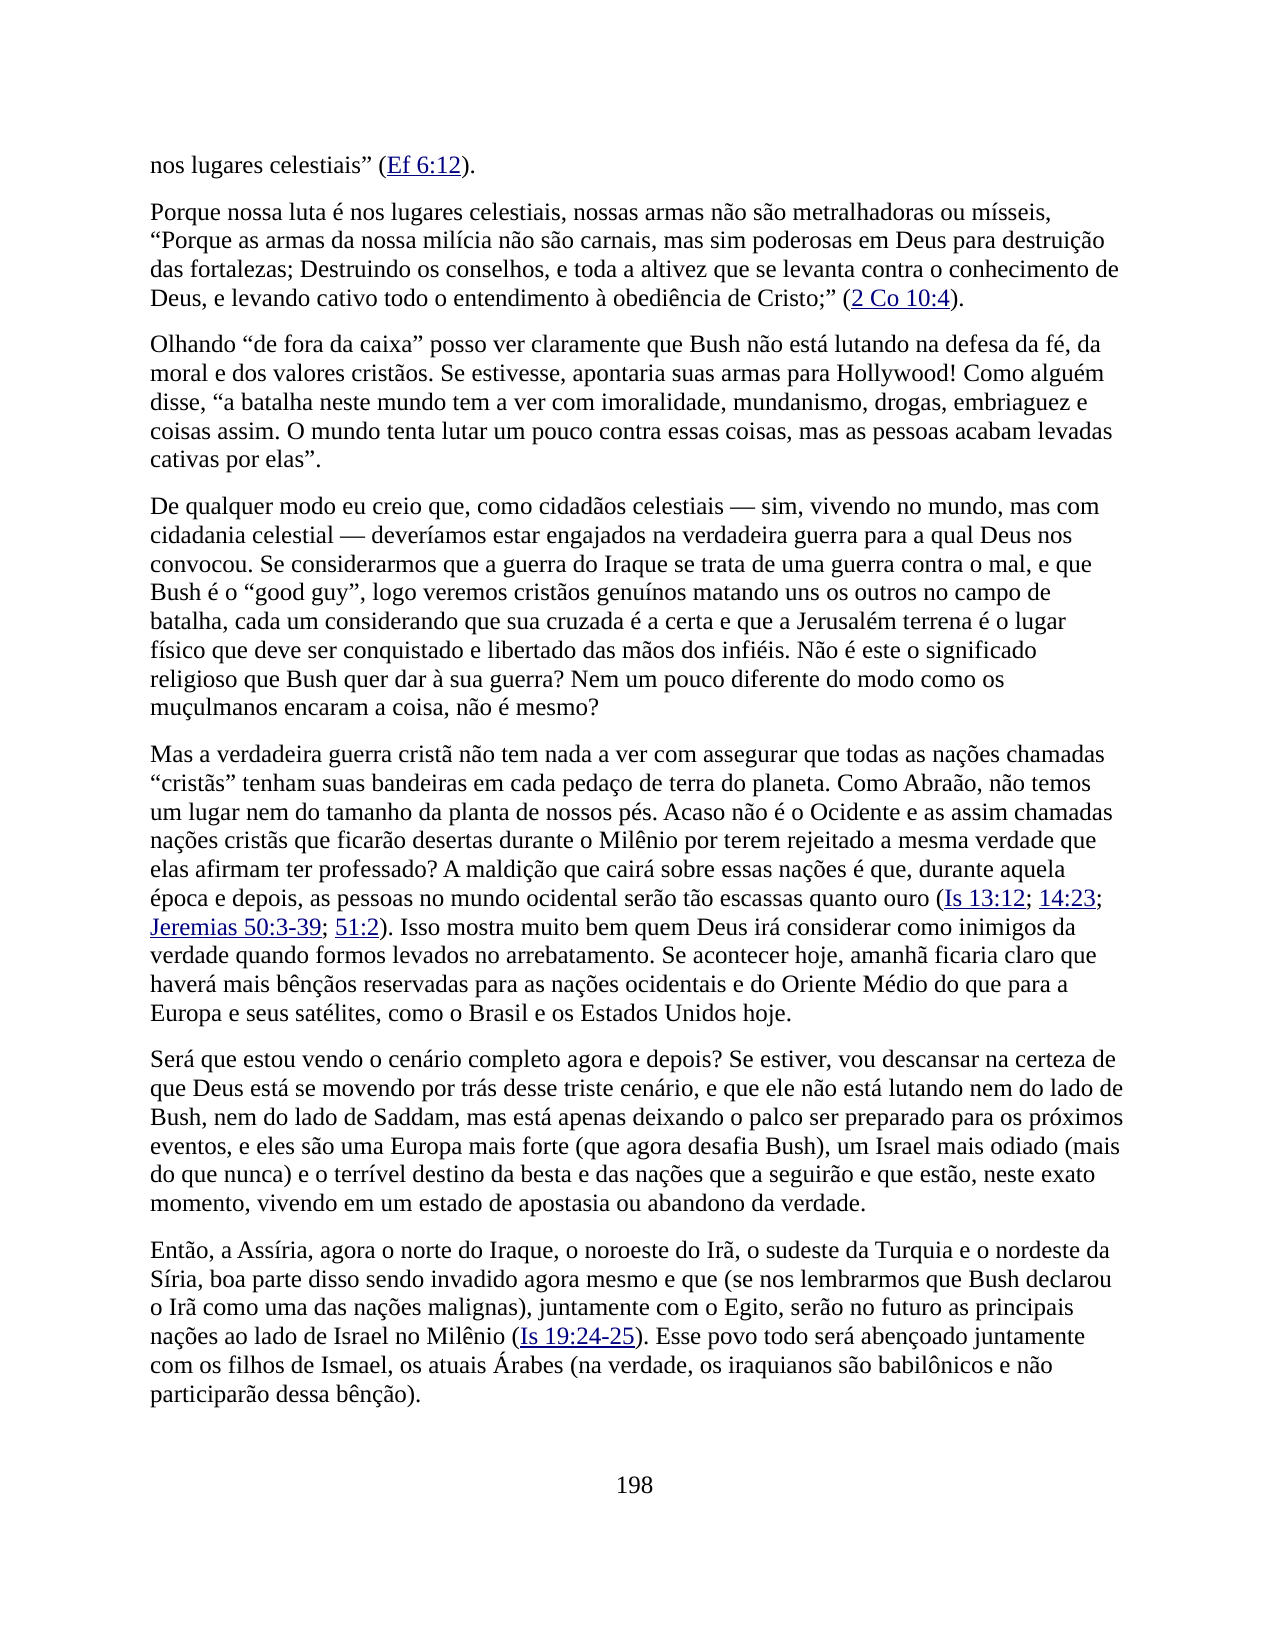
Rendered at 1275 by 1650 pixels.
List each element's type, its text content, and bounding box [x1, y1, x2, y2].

text De qualquer modo eu creio que, como cidadãos celestiais — sim, vivendo no mundo, mas com cidadania celestial — deveríamos estar engajados na verdadeira guerra para a qual Deus nos convocou. Se considerarmos que a guerra do Iraque se trata de uma guerra contra o mal, e que Bush é o “good guy”, logo veremos cristãos genuínos matando uns os outros no campo de batalha, cada um considerando que sua cruzada é a certa e que a Jerusalém terrena é o lugar físico que deve ser conquistado e libertado das mãos dos infiéis. Não é este o significado religioso que Bush quer dar à sua guerra? Nem um pouco diferente do modo como os muçulmanos encaram a coisa, não é mesmo? [150, 491, 1125, 721]
text Será que estou vendo o cenário completo agora e depois? Se estiver, vou descansar na certeza de que Deus está se movendo por trás desse triste cenário, e que ele não está lutando nem do lado de Bush, nem do lado de Saddam, mas está apenas deixando o palco ser preparado para os próximos eventos, e eles são uma Europa mais forte (que agora desafia Bush), um Israel mais odiado (mais do que nunca) e o terrível destino da besta e das nações que a seguirão e que estão, neste exato momento, vivendo em um estado de apostasia ou abandono da verdade. [150, 1044, 1125, 1217]
text Porque nossa luta é nos lugares celestiais, nossas armas não são metralhadoras ou mísseis, “Porque as armas da nossa milícia não são carnais, mas sim poderosas em Deus para destruição das fortalezas; Destruindo os conselhos, e toda a altivez que se levanta contra o conhecimento de Deus, e levando cativo todo o entendimento à obediência de Cristo;” (2 Co 10:4). [150, 197, 1125, 312]
text Então, a Assíria, agora o norte do Iraque, o noroeste do Irã, o sudeste da Turquia e o nordeste da Síria, boa parte disso sendo invadido agora mesmo e que (se nos lembrarmos que Bush declarou o Irã como uma das nações malignas), juntamente com o Egito, serão no futuro as principais nações ao lado de Israel no Milênio (Is 19:24-25). Esse povo todo será abençoado juntamente com os filhos de Ismael, os atuais Árabes (na verdade, os iraquianos são babilônicos e não participarão dessa bênção). [150, 1235, 1125, 1407]
text Mas a verdadeira guerra cristã não tem nada a ver com assegurar que todas as nações chamadas “cristãs” tenham suas bandeiras em cada pedaço de terra do planeta. Como Abraão, não temos um lugar nem do tamanho da planta de nossos pés. Acaso não é o Ocidente e as assim chamadas nações cristãs que ficarão desertas durante o Milênio por terem rejeitado a mesma verdade que elas afirmam ter professado? A maldição que cairá sobre essas nações é que, durante aquela época e depois, as pessoas no mundo ocidental serão tão escassas quanto ouro (Is 13:12; 14:23; Jeremias 50:3-39; 51:2). Isso mostra muito bem quem Deus irá considerar como inimigos da verdade quando formos levados no arrebatamento. Se acontecer hoje, amanhã ficaria claro que haverá mais bênçãos reservadas para as nações ocidentais e do Oriente Médio do que para a Europa e seus satélites, como o Brasil e os Estados Unidos hoje. [150, 739, 1125, 1027]
text nos lugares celestiais” (Ef 6:12). [150, 150, 1125, 179]
text Olhando “de fora da caixa” posso ver claramente que Bush não está lutando na defesa da fé, da moral e dos valores cristãos. Se estivesse, apontaria suas armas para Hollywood! Como alguém disse, “a batalha neste mundo tem a ver com imoralidade, mundanismo, drogas, embriaguez e coisas assim. O mundo tenta lutar um pouco contra essas coisas, mas as pessoas acabam levadas cativas por elas”. [150, 329, 1125, 473]
